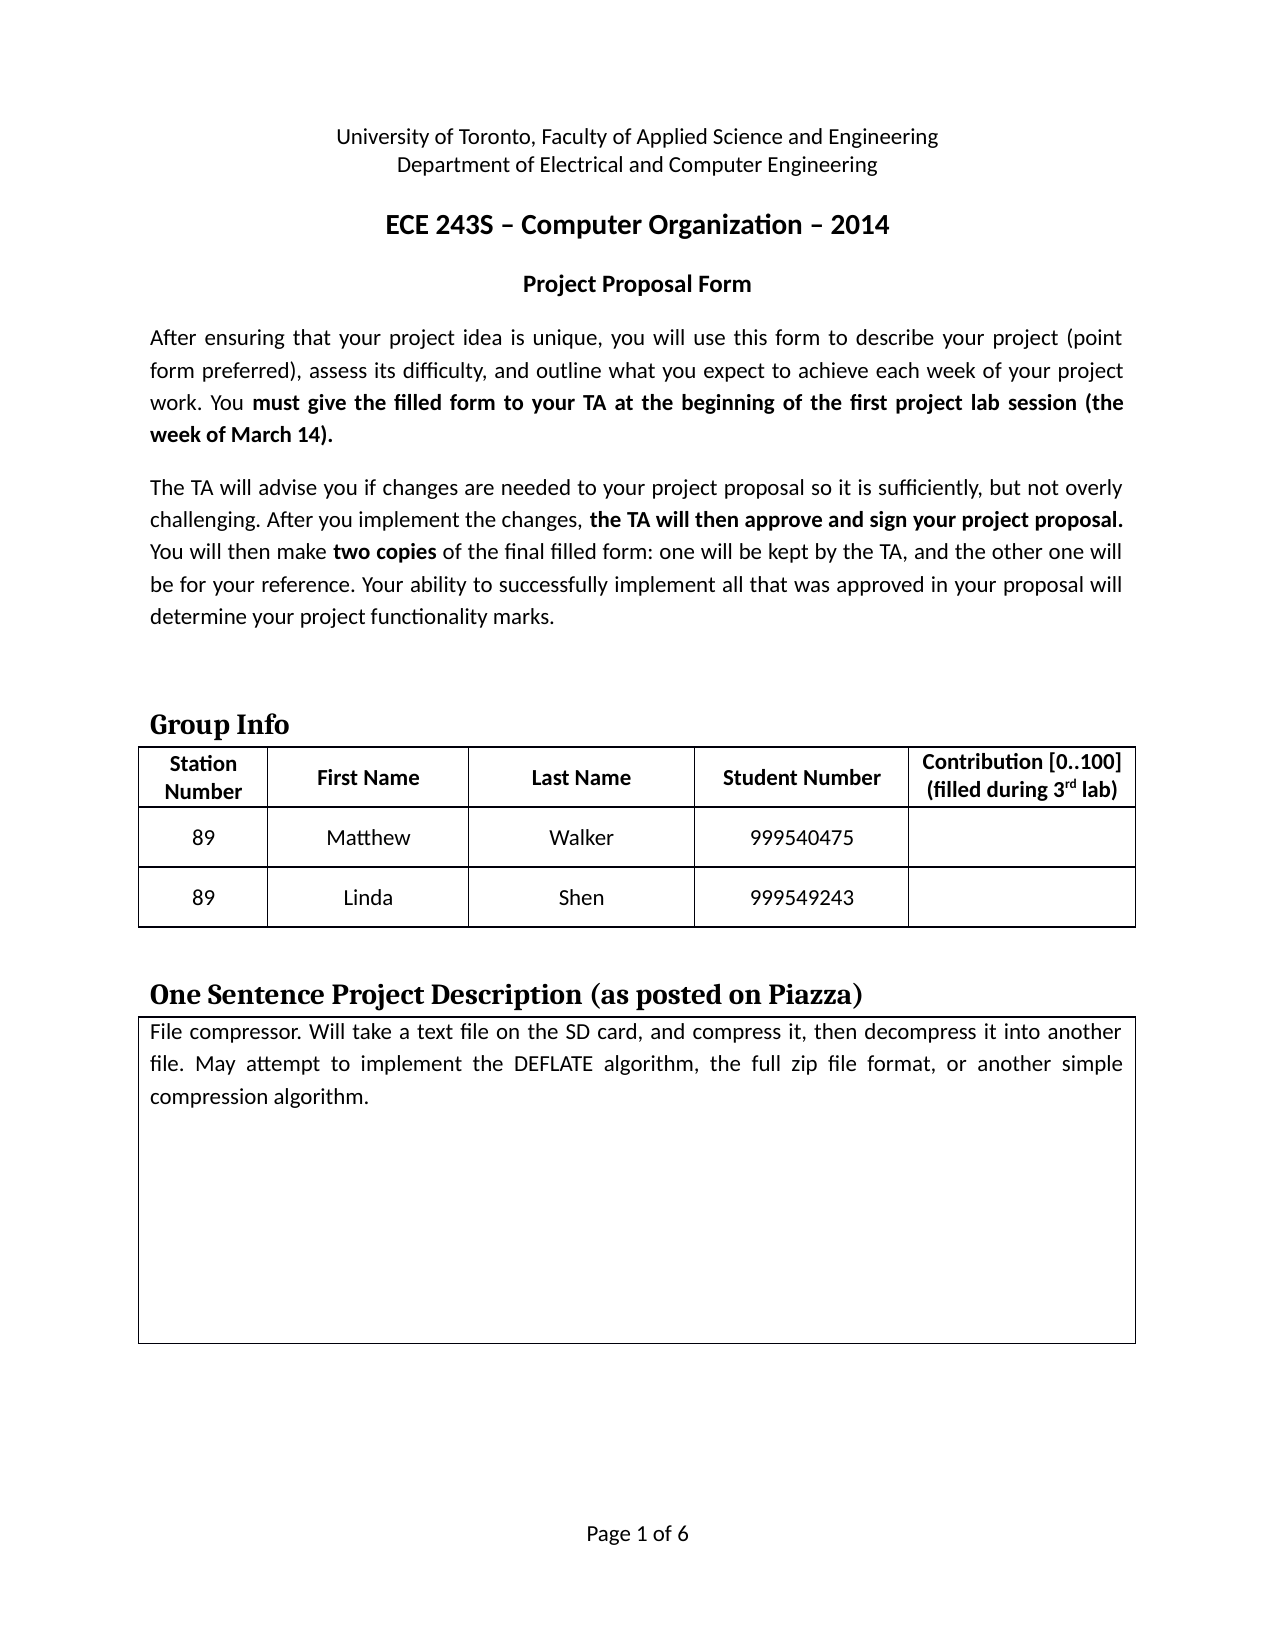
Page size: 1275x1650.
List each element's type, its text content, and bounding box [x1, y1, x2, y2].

table_header Contribution [0..100] (filled during 3rd lab) [909, 748, 1135, 806]
table_header Station Number [139, 748, 267, 806]
table_cell 89 [139, 868, 267, 926]
table_cell 89 [139, 808, 267, 866]
table_cell Shen [469, 868, 694, 926]
table_cell Walker [469, 808, 694, 866]
text The TA will advise you if changes are needed to your project proposal so it is sufficiently, but not overly challenging. After you implement the changes, the TA will then approve and sign your project proposal. You will then make two copies of the final filled form: one will be kept by the TA, and the other one will be for your reference. Your ability to successfully implement all that was approved in your proposal will determine your project functionality marks. [150, 473, 1125, 630]
table_header Last Name [469, 748, 694, 806]
text Department of Electrical and Computer Engineering [150, 150, 1125, 178]
text After ensuring that your project idea is unique, you will use this form to describe your project (point form preferred), assess its difficulty, and outline what you expect to achieve each week of your project work. You must give the filled form to your TA at the beginning of the first project lab session (the week of March 14). [150, 323, 1125, 448]
subtitle One Sentence Project Description (as posted on Piazza) [150, 978, 1125, 1011]
table_header File compressor. Will take a text file on the SD card, and compress it, then decompress it into another file. May attempt to implement the DEFLATE algorithm, the full zip file format, or another simple compression algorithm. [139, 1018, 1135, 1343]
table_cell Matthew [268, 808, 468, 866]
table_header Student Number [695, 748, 908, 806]
table_cell 999540475 [695, 808, 908, 866]
subtitle Group Info [150, 708, 1125, 741]
table_cell [909, 868, 1135, 926]
text Project Proposal Form [150, 268, 1125, 298]
text ECE 243S – Computer Organization – 2014 [150, 206, 1125, 242]
text University of Toronto, Faculty of Applied Science and Engineering [150, 122, 1125, 150]
table_cell Linda [268, 868, 468, 926]
table_cell [909, 808, 1135, 866]
table_cell 999549243 [695, 868, 908, 926]
table_header First Name [268, 748, 468, 806]
